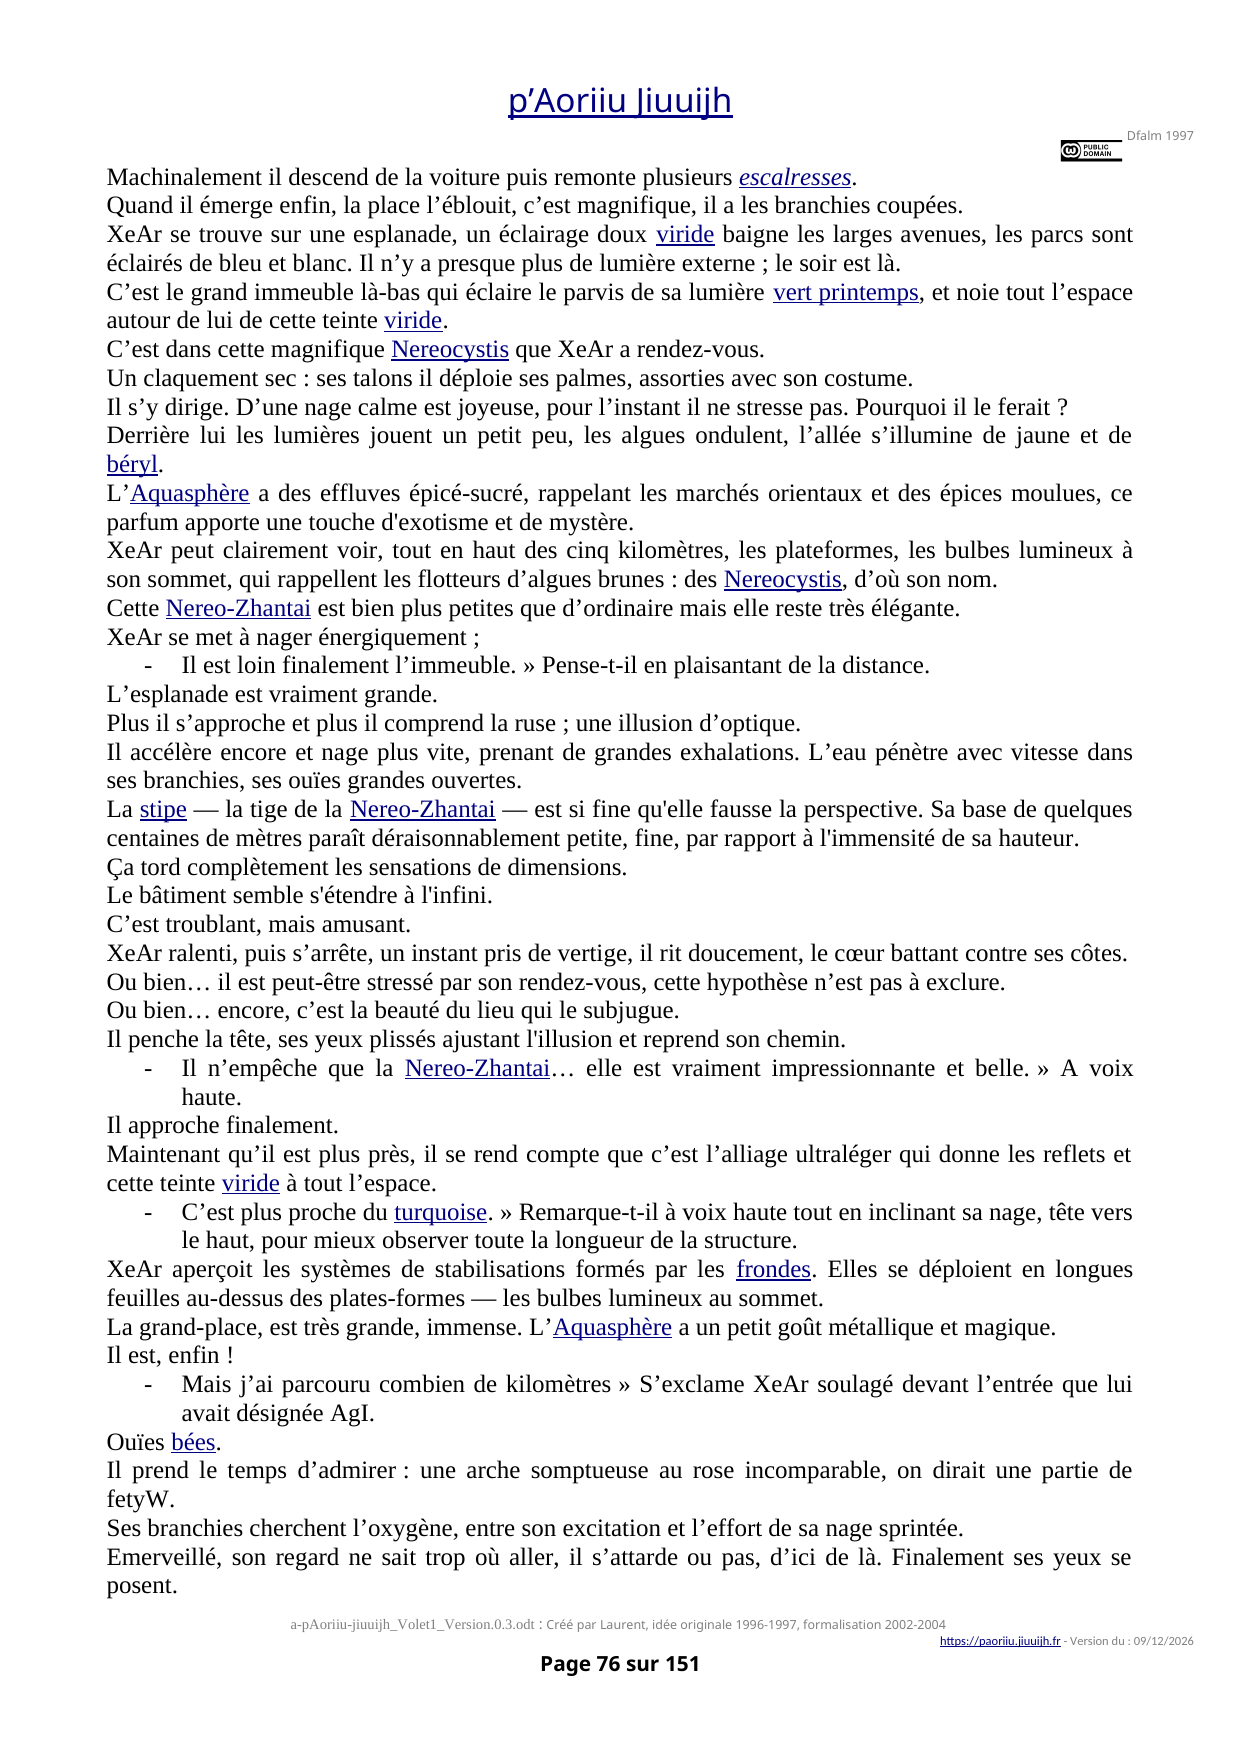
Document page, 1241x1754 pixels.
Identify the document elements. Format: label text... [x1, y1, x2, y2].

text L’esplanade est vraiment grande. [106, 679, 1134, 708]
text XeAr peut clairement voir, tout en haut des cinq kilomètres, les plateformes, les bulbes lumineux à son sommet, qui rappellent les flotteurs d’algues brunes : des Nereocystis, d’où son nom. [106, 536, 1134, 593]
text Ou bien… il est peut-être stressé par son rendez-vous, cette hypothèse n’est pas à exclure. [106, 967, 1134, 996]
list Il n’empêche que la Nereo-Zhantai… elle est vraiment impressionnante et belle. » A voix haute. [144, 1053, 1134, 1111]
text Il s’y dirige. D’une nage calme est joyeuse, pour l’instant il ne stresse pas. Pourquoi il le ferait ? [106, 392, 1134, 421]
text Le bâtiment semble s'étendre à l'infini. [106, 881, 1134, 909]
text Derrière lui les lumières jouent un petit peu, les algues ondulent, l’allée s’illumine de jaune et de béryl. [106, 421, 1134, 478]
text Il approche finalement. [106, 1111, 1134, 1139]
text Maintenant qu’il est plus près, il se rend compte que c’est l’alliage ultraléger qui donne les reflets et cette teinte viride à tout l’espace. [106, 1139, 1134, 1197]
text Plus il s’approche et plus il comprend la ruse ; une illusion d’optique. [106, 708, 1134, 737]
text Emerveillé, son regard ne sait trop où aller, il s’attarde ou pas, d’ici de là. Finalement ses yeux se posent. [106, 1542, 1134, 1599]
text Un claquement sec : ses talons il déploie ses palmes, assorties avec son costume. [106, 363, 1134, 392]
text La grand-place, est très grande, immense. L’Aquasphère a un petit goût métallique et magique. [106, 1312, 1134, 1341]
text Cette Nereo-Zhantai est bien plus petites que d’ordinaire mais elle reste très élégante. [106, 593, 1134, 622]
text XeAr ralenti, puis s’arrête, un instant pris de vertige, il rit doucement, le cœur battant contre ses côtes. [106, 938, 1134, 967]
text C’est le grand immeuble là-bas qui éclaire le parvis de sa lumière vert printemps, et noie tout l’espace autour de lui de cette teinte viride. [106, 277, 1134, 334]
text XeAr se trouve sur une esplanade, un éclairage doux viride baigne les larges avenues, les parcs sont éclairés de bleu et blanc. Il n’y a presque plus de lumière externe ; le soir est là. [106, 219, 1134, 277]
text Ça tord complètement les sensations de dimensions. [106, 852, 1134, 881]
text XeAr se met à nager énergiquement ; [106, 622, 1134, 651]
text Quand il émerge enfin, la place l’éblouit, c’est magnifique, il a les branchies coupées. [106, 191, 1134, 219]
text Il accélère encore et nage plus vite, prenant de grandes exhalations. L’eau pénètre avec vitesse dans ses branchies, ses ouïes grandes ouvertes. [106, 737, 1134, 794]
text Ses branchies cherchent l’oxygène, entre son excitation et l’effort de sa nage sprintée. [106, 1513, 1134, 1542]
text C’est dans cette magnifique Nereocystis que XeAr a rendez-vous. [106, 334, 1134, 363]
text Il prend le temps d’admirer : une arche somptueuse au rose incomparable, on dirait une partie de fetyW. [106, 1456, 1134, 1513]
list C’est plus proche du turquoise. » Remarque-t-il à voix haute tout en inclinant sa nage, tête vers le haut, pour mieux observer toute la longueur de la structure. [144, 1197, 1134, 1254]
text La stipe — la tige de la Nereo-Zhantai — est si fine qu'elle fausse la perspective. Sa base de quelques centaines de mètres paraît déraisonnablement petite, fine, par rapport à l'immensité de sa hauteur. [106, 794, 1134, 852]
text Il est, enfin ! [106, 1341, 1134, 1369]
list Mais j’ai parcouru combien de kilomètres » S’exclame XeAr soulagé devant l’entrée que lui avait désignée AgI. [144, 1369, 1134, 1427]
text Ouïes bées. [106, 1427, 1134, 1456]
list Il est loin finalement l’immeuble. » Pense-t-il en plaisantant de la distance. [144, 651, 1134, 679]
text Ou bien… encore, c’est la beauté du lieu qui le subjugue. [106, 996, 1134, 1024]
text C’est troublant, mais amusant. [106, 909, 1134, 938]
text Il penche la tête, ses yeux plissés ajustant l'illusion et reprend son chemin. [106, 1024, 1134, 1053]
text L’Aquasphère a des effluves épicé-sucré, rappelant les marchés orientaux et des épices moulues, ce parfum apporte une touche d'exotisme et de mystère. [106, 478, 1134, 536]
text Machinalement il descend de la voiture puis remonte plusieurs escalresses. [106, 162, 1134, 191]
text XeAr aperçoit les systèmes de stabilisations formés par les frondes. Elles se déploient en longues feuilles au-dessus des plates-formes — les bulbes lumineux au sommet. [106, 1254, 1134, 1312]
